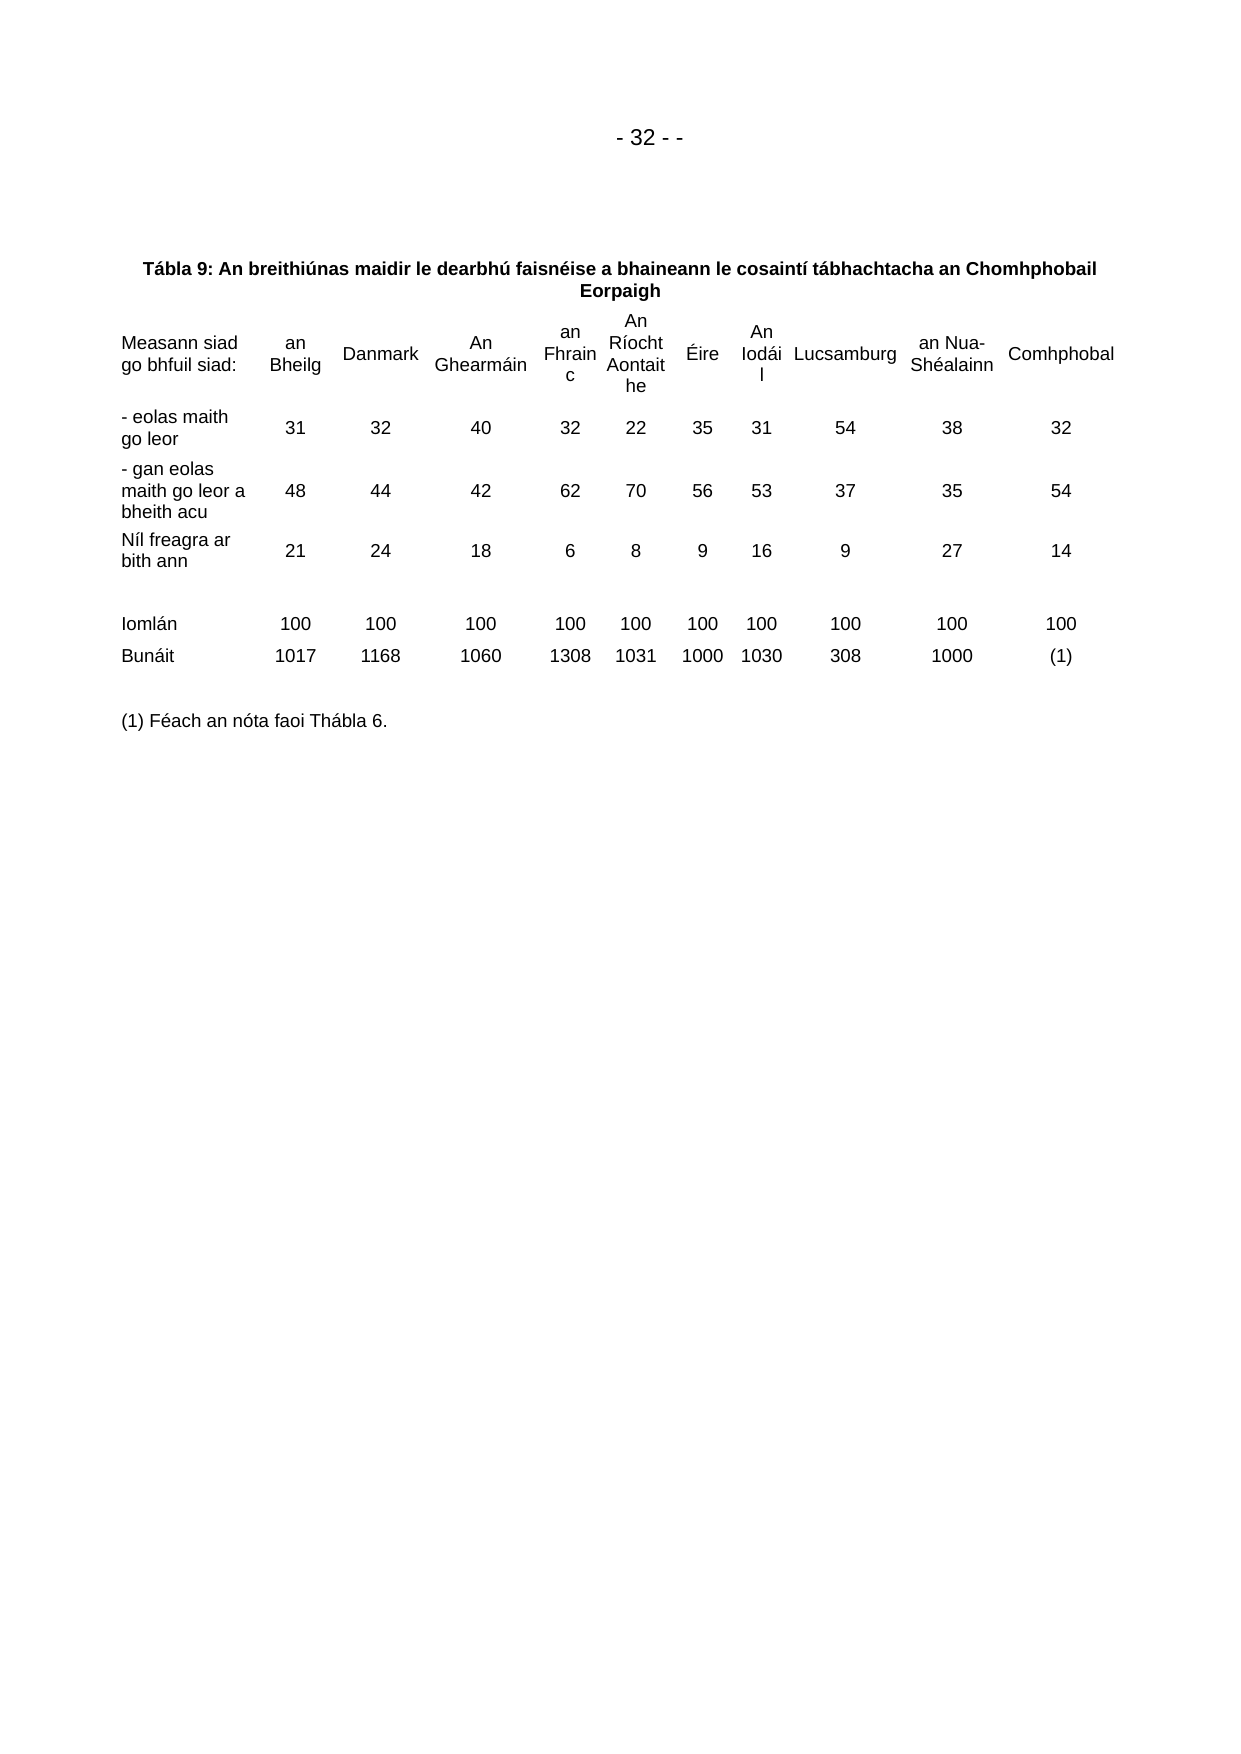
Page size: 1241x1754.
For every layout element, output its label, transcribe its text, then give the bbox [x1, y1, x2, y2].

table_cell 54 [787, 400, 904, 455]
table_cell [337, 672, 424, 704]
table_cell 100 [787, 607, 904, 639]
table_header Tábla 9: An breithiúnas maidir le dearbhú faisnéise a bhaineann le cosaintí tábhachtacha an Chomhphobail Eorpaigh [118, 252, 1122, 307]
table_cell - eolas maith go leor [118, 400, 253, 455]
table_cell 1308 [538, 640, 603, 672]
table_cell Níl freagra ar bith ann [118, 526, 253, 575]
table_cell [603, 575, 669, 607]
table_cell 100 [424, 607, 538, 639]
table_cell 32 [538, 400, 603, 455]
table_cell Comhphobal [1000, 308, 1122, 399]
table_cell 308 [787, 640, 904, 672]
table_cell [904, 575, 1000, 607]
table_cell 100 [337, 607, 424, 639]
table_cell 18 [424, 526, 538, 575]
table_cell an Fhrainc [538, 308, 603, 399]
table_cell 100 [253, 607, 337, 639]
table_cell 100 [736, 607, 787, 639]
table_cell 40 [424, 400, 538, 455]
table_cell 21 [253, 526, 337, 575]
table_cell 56 [669, 455, 736, 526]
table_cell 9 [669, 526, 736, 575]
table_cell [538, 575, 603, 607]
table_cell An Iodáil [736, 308, 787, 399]
table_cell An Ghearmáin [424, 308, 538, 399]
table_cell 100 [1000, 607, 1122, 639]
table_cell Éire [669, 308, 736, 399]
table_cell 14 [1000, 526, 1122, 575]
table_cell 1030 [736, 640, 787, 672]
table_cell 32 [337, 400, 424, 455]
table_cell [787, 672, 904, 704]
table_cell 1000 [669, 640, 736, 672]
table_cell [424, 672, 538, 704]
table_cell 35 [904, 455, 1000, 526]
table_cell [118, 672, 253, 704]
table_cell [253, 575, 337, 607]
table_cell 32 [1000, 400, 1122, 455]
table_cell (1) [1000, 640, 1122, 672]
table_cell 27 [904, 526, 1000, 575]
table_cell 1060 [424, 640, 538, 672]
table_cell 100 [669, 607, 736, 639]
table_cell [1000, 672, 1122, 704]
table_cell 100 [538, 607, 603, 639]
table_cell 42 [424, 455, 538, 526]
table_cell Measann siad go bhfuil siad: [118, 308, 253, 399]
table_cell 1031 [603, 640, 669, 672]
table_cell [736, 672, 787, 704]
table_cell [538, 672, 603, 704]
table_cell [904, 672, 1000, 704]
table_cell [603, 672, 669, 704]
table_cell [337, 575, 424, 607]
table_cell 35 [669, 400, 736, 455]
table_cell 24 [337, 526, 424, 575]
table_cell 48 [253, 455, 337, 526]
table_cell 8 [603, 526, 669, 575]
table_cell 1000 [904, 640, 1000, 672]
table_cell an Bheilg [253, 308, 337, 399]
table_cell 100 [603, 607, 669, 639]
table_cell 31 [736, 400, 787, 455]
table_cell 22 [603, 400, 669, 455]
table_cell [669, 575, 736, 607]
table_cell 6 [538, 526, 603, 575]
table_cell 37 [787, 455, 904, 526]
table_cell 1017 [253, 640, 337, 672]
table_cell 70 [603, 455, 669, 526]
table_cell 54 [1000, 455, 1122, 526]
table_cell [736, 575, 787, 607]
table_cell [669, 672, 736, 704]
table_cell 31 [253, 400, 337, 455]
table_cell [787, 575, 904, 607]
table_cell 62 [538, 455, 603, 526]
table_cell 16 [736, 526, 787, 575]
table_cell Lucsamburg [787, 308, 904, 399]
table_cell [118, 575, 253, 607]
table_cell - gan eolas maith go leor a bheith acu [118, 455, 253, 526]
table_cell [1000, 575, 1122, 607]
table_cell 1168 [337, 640, 424, 672]
table_cell (1) Féach an nóta faoi Thábla 6. [118, 704, 1122, 737]
table_cell An Ríocht Aontaithe [603, 308, 669, 399]
table_cell 38 [904, 400, 1000, 455]
table_cell [424, 575, 538, 607]
table_cell 53 [736, 455, 787, 526]
table_cell [253, 672, 337, 704]
table_cell Iomlán [118, 607, 253, 639]
table_cell Bunáit [118, 640, 253, 672]
table_cell Danmark [337, 308, 424, 399]
table_cell 44 [337, 455, 424, 526]
table_cell 9 [787, 526, 904, 575]
table_cell 100 [904, 607, 1000, 639]
table_cell an Nua-Shéalainn [904, 308, 1000, 399]
